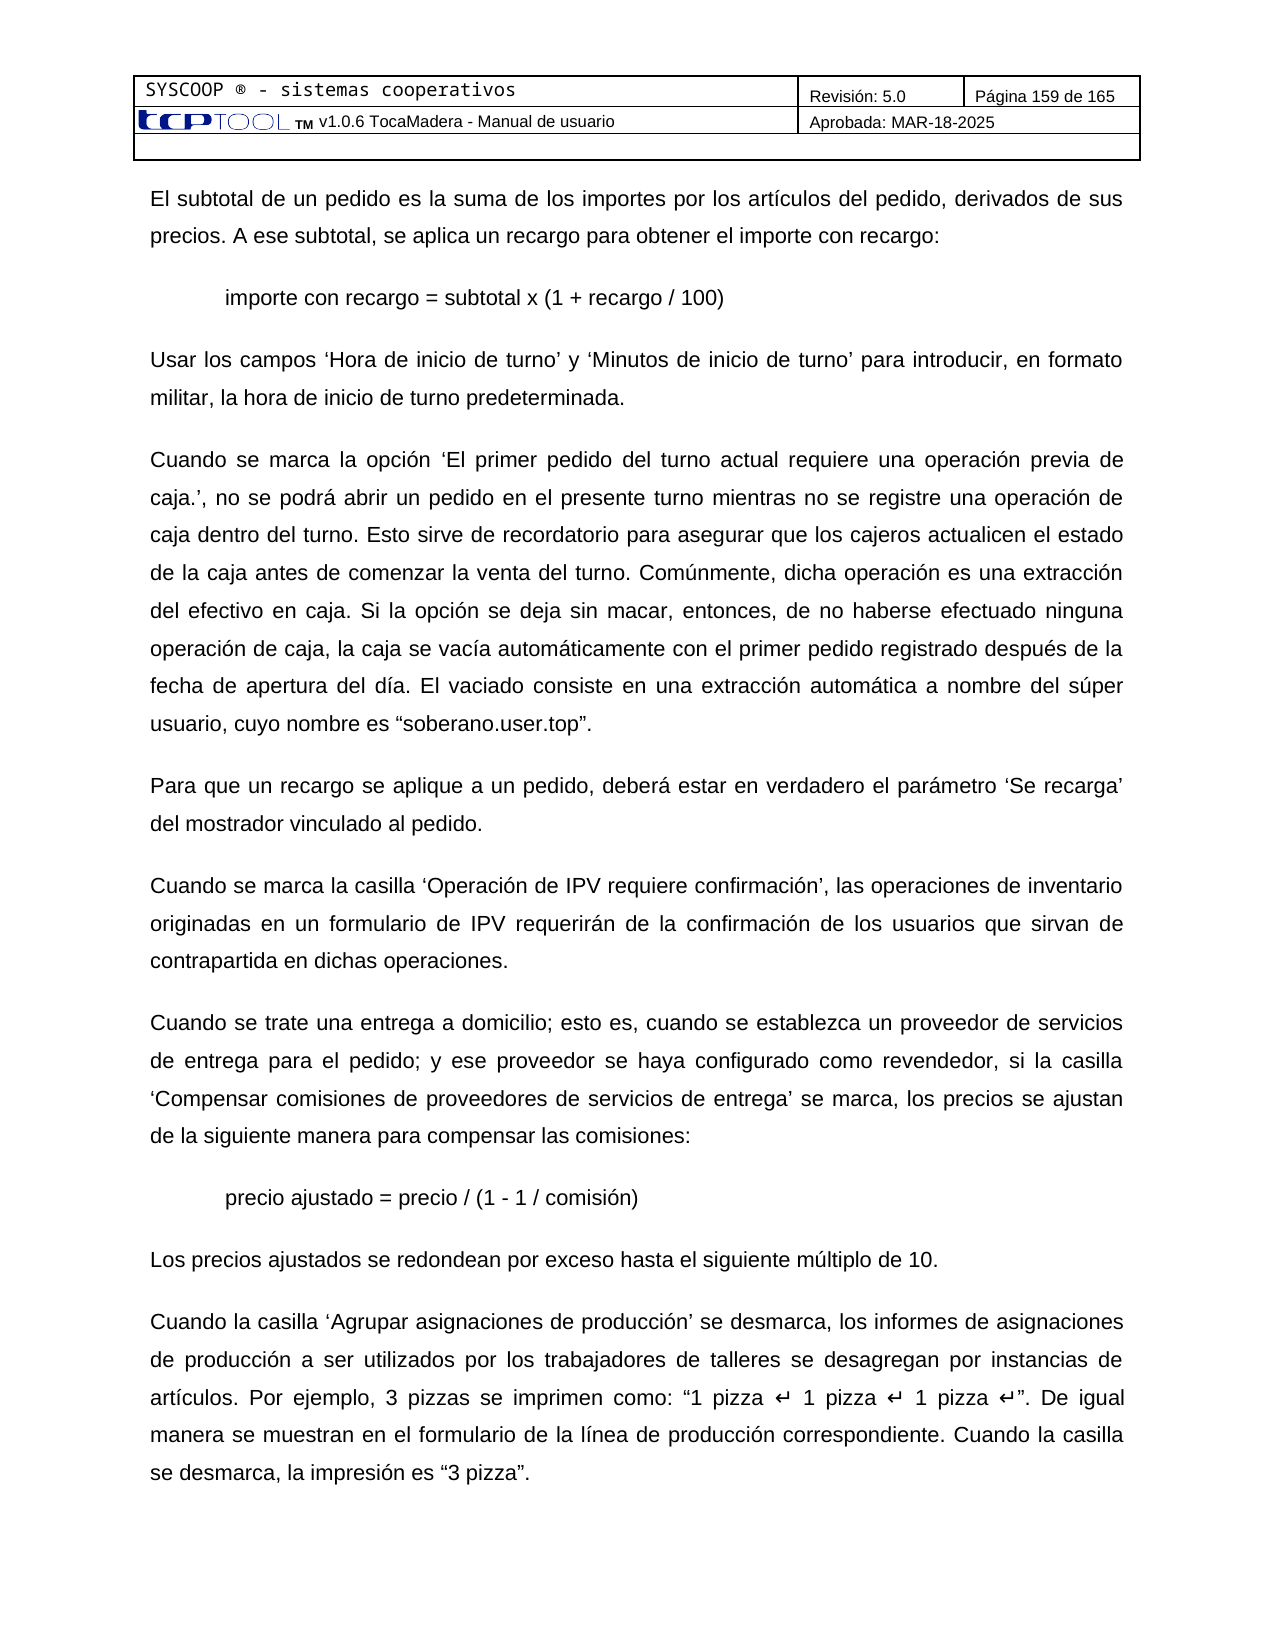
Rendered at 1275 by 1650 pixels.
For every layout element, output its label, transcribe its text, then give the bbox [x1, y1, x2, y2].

text Para que un recargo se aplique a un pedido, deberá estar en verdadero el parámetro ‘Se recarga’ del mostrador vinculado al pedido. [150, 773, 1125, 836]
picture [138, 110, 290, 130]
text precio ajustado = precio / (1 - 1 / comisión) [150, 1185, 1125, 1210]
text importe con recargo = subtotal x (1 + recargo / 100) [150, 285, 1125, 310]
text Cuando la casilla ‘Agrupar asignaciones de producción’ se desmarca, los informes de asignaciones de producción a ser utilizados por los trabajadores de talleres se desagregan por instancias de artículos. Por ejemplo, 3 pizzas se imprimen como: “1 pizza ↵ 1 pizza ↵ 1 pizza ↵”. De igual manera se muestran en el formulario de la línea de producción correspondiente. Cuando la casilla se desmarca, la impresión es “3 pizza”. [150, 1309, 1125, 1485]
text Cuando se marca la casilla ‘Operación de IPV requiere confirmación’, las operaciones de inventario originadas en un formulario de IPV requerirán de la confirmación de los usuarios que sirvan de contrapartida en dichas operaciones. [150, 873, 1125, 973]
text Cuando se trate una entrega a domicilio; esto es, cuando se establezca un proveedor de servicios de entrega para el pedido; y ese proveedor se haya configurado como revendedor, si la casilla ‘Compensar comisiones de proveedores de servicios de entrega’ se marca, los precios se ajustan de la siguiente manera para compensar las comisiones: [150, 1010, 1125, 1149]
text Los precios ajustados se redondean por exceso hasta el siguiente múltiplo de 10. [150, 1247, 1125, 1272]
text El subtotal de un pedido es la suma de los importes por los artículos del pedido, derivados de sus precios. A ese subtotal, se aplica un recargo para obtener el importe con recargo: [150, 186, 1125, 249]
text Cuando se marca la opción ‘El primer pedido del turno actual requiere una operación previa de caja.’, no se podrá abrir un pedido en el presente turno mientras no se registre una operación de caja dentro del turno. Esto sirve de recordatorio para asegurar que los cajeros actualicen el estado de la caja antes de comenzar la venta del turno. Comúnmente, dicha operación es una extracción del efectivo en caja. Si la opción se deja sin macar, entonces, de no haberse efectuado ninguna operación de caja, la caja se vacía automáticamente con el primer pedido registrado después de la fecha de apertura del día. El vaciado consiste en una extracción automática a nombre del súper usuario, cuyo nombre es “soberano.user.top”. [150, 447, 1125, 736]
text Usar los campos ‘Hora de inicio de turno’ y ‘Minutos de inicio de turno’ para introducir, en formato militar, la hora de inicio de turno predeterminada. [150, 347, 1125, 410]
